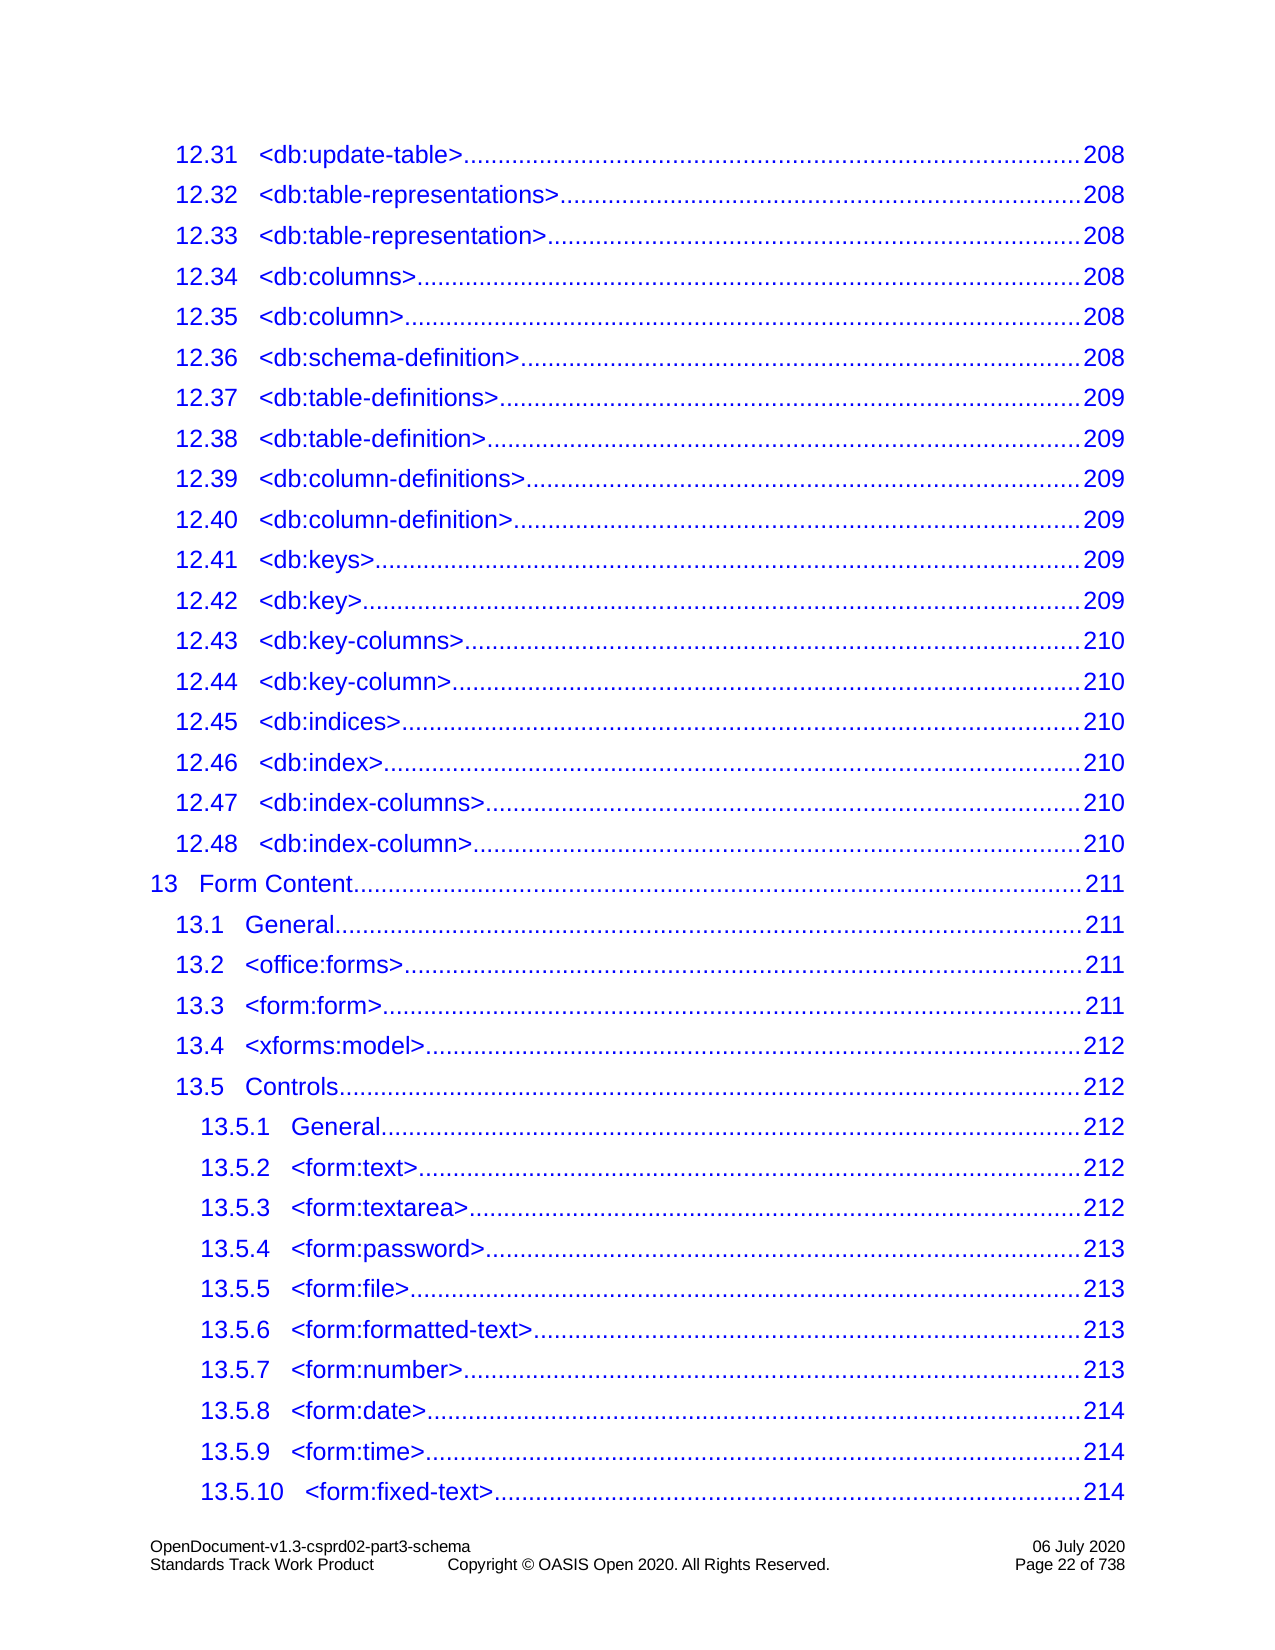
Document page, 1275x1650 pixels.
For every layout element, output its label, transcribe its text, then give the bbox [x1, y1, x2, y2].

text 12.35 <db:column> 208 [175, 303, 1125, 331]
text 13.5.5 <form:file> 213 [200, 1275, 1125, 1303]
text 13.5.10 <form:fixed-text> 214 [200, 1478, 1125, 1506]
text 13.5.9 <form:time> 214 [200, 1437, 1125, 1466]
text 13.5.6 <form:formatted-text> 213 [200, 1316, 1125, 1344]
text 12.34 <db:columns> 208 [175, 262, 1125, 290]
text 12.31 <db:update-table> 208 [175, 141, 1125, 169]
text 13.2 <office:forms> 211 [175, 951, 1125, 979]
text 12.32 <db:table-representations> 208 [175, 181, 1125, 209]
text 13 Form Content 211 [150, 870, 1125, 898]
text 12.43 <db:key-columns> 210 [175, 627, 1125, 655]
text 12.41 <db:keys> 209 [175, 546, 1125, 574]
text 12.38 <db:table-definition> 209 [175, 424, 1125, 452]
text 12.46 <db:index> 210 [175, 749, 1125, 777]
text 13.1 General 211 [175, 911, 1125, 939]
text 12.42 <db:key> 209 [175, 587, 1125, 614]
text 12.44 <db:key-column> 210 [175, 668, 1125, 696]
text 13.5.4 <form:password> 213 [200, 1235, 1125, 1263]
text 13.4 <xforms:model> 212 [175, 1032, 1125, 1060]
text 12.45 <db:indices> 210 [175, 708, 1125, 736]
text 13.5.1 General 212 [200, 1113, 1125, 1141]
text 13.5.2 <form:text> 212 [200, 1154, 1125, 1182]
text 12.36 <db:schema-definition> 208 [175, 343, 1125, 371]
text 13.5.3 <form:textarea> 212 [200, 1194, 1125, 1222]
text 12.37 <db:table-definitions> 209 [175, 384, 1125, 412]
text 13.5 Controls 212 [175, 1073, 1125, 1101]
text 12.48 <db:index-column> 210 [175, 830, 1125, 858]
text 13.5.8 <form:date> 214 [200, 1397, 1125, 1425]
text 13.5.7 <form:number> 213 [200, 1356, 1125, 1384]
text 13.3 <form:form> 211 [175, 992, 1125, 1020]
text 12.39 <db:column-definitions> 209 [175, 465, 1125, 493]
text 12.47 <db:index-columns> 210 [175, 789, 1125, 817]
text 12.40 <db:column-definition> 209 [175, 506, 1125, 533]
text 12.33 <db:table-representation> 208 [175, 222, 1125, 250]
